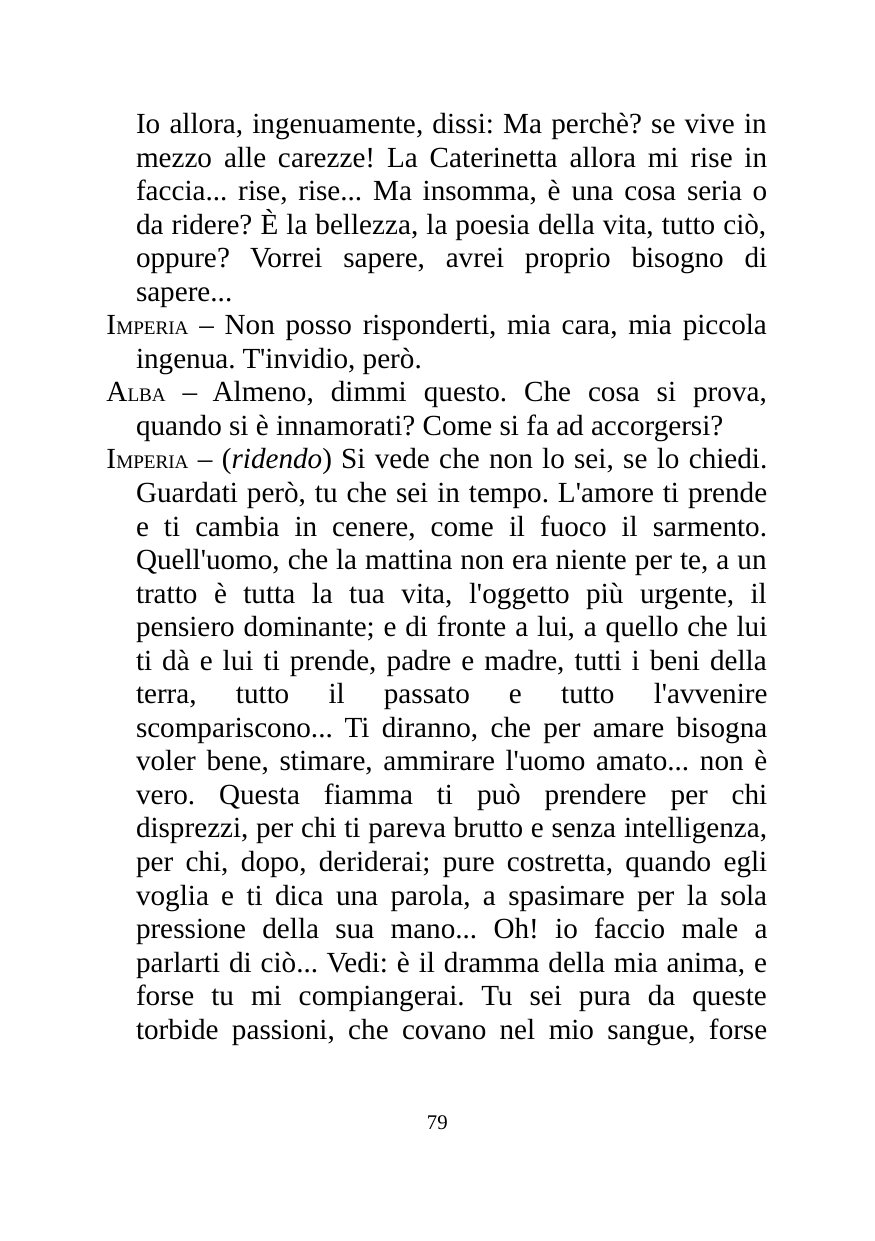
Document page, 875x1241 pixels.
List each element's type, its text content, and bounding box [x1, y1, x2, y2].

text Io allora, ingenuamente, dissi: Ma perchè? se vive in mezzo alle carezze! La Caterinetta allora mi rise in faccia... rise, rise... Ma insomma, è una cosa seria o da ridere? È la bellezza, la poesia della vita, tutto ciò, oppure? Vorrei sapere, avrei proprio bisogno di sapere... [106, 106, 768, 307]
text Imperia – (ridendo) Si vede che non lo sei, se lo chiedi. Guardati però, tu che sei in tempo. L'amore ti prende e ti cambia in cenere, come il fuoco il sarmento. Quell'uomo, che la mattina non era niente per te, a un tratto è tutta la tua vita, l'oggetto più urgente, il pensiero dominante; e di fronte a lui, a quello che lui ti dà e lui ti prende, padre e madre, tutti i beni della terra, tutto il passato e tutto l'avvenire scompariscono... Ti diranno, che per amare bisogna voler bene, stimare, ammirare l'uomo amato... non è vero. Questa fiamma ti può prendere per chi disprezzi, per chi ti pareva brutto e senza intelligenza, per chi, dopo, deriderai; pure costretta, quando egli voglia e ti dica una parola, a spasimare per la sola pressione della sua mano... Oh! io faccio male a parlarti di ciò... Vedi: è il dramma della mia anima, e forse tu mi compiangerai. Tu sei pura da queste torbide passioni, che covano nel mio sangue, forse [106, 442, 768, 1045]
text Alba – Almeno, dimmi questo. Che cosa si prova, quando si è innamorati? Come si fa ad accorgersi? [106, 374, 768, 442]
text Imperia – Non posso risponderti, mia cara, mia piccola ingenua. T'invidio, però. [106, 307, 768, 374]
